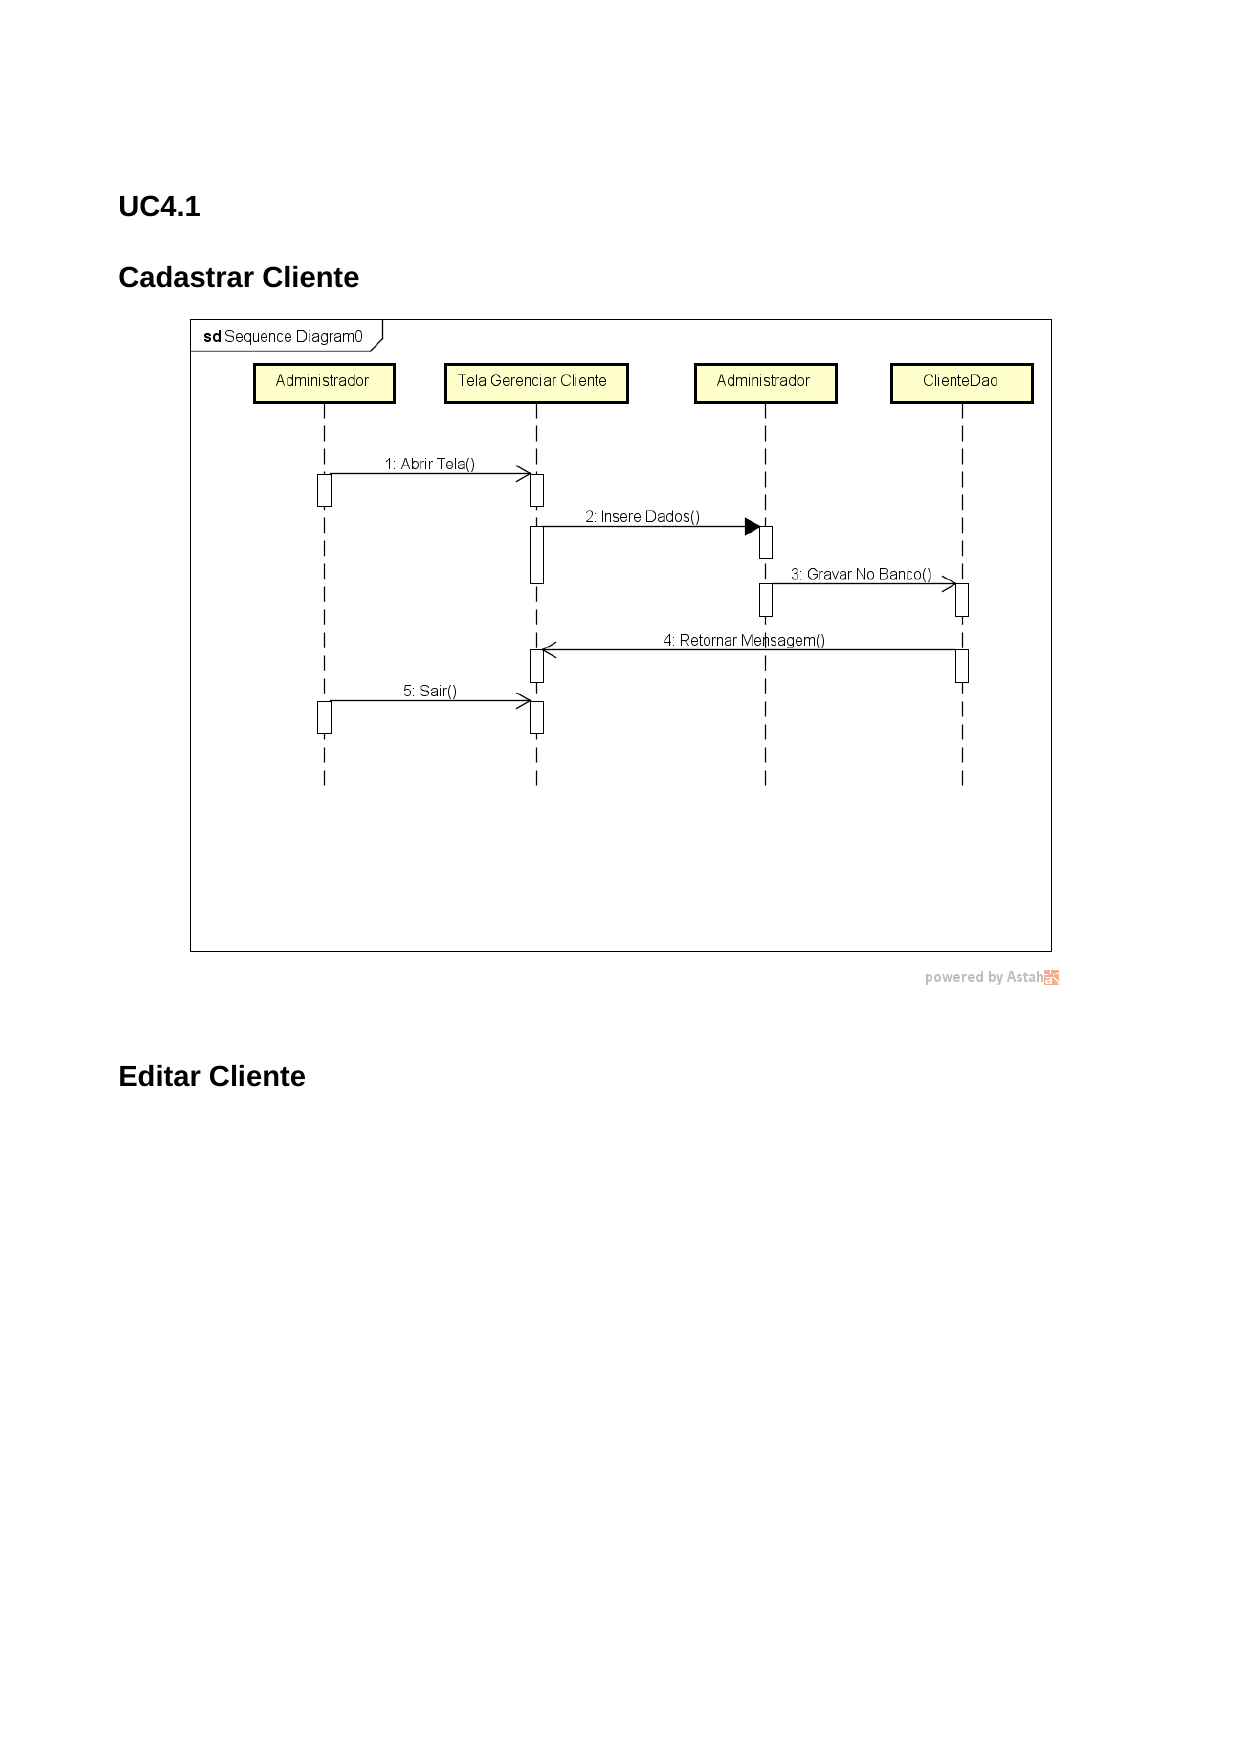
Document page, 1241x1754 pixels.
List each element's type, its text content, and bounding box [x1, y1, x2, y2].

subtitle UC4.1 [118, 189, 1122, 223]
subtitle Editar Cliente [118, 1059, 1122, 1093]
picture [177, 306, 1063, 989]
subtitle Cadastrar Cliente [118, 260, 1122, 294]
